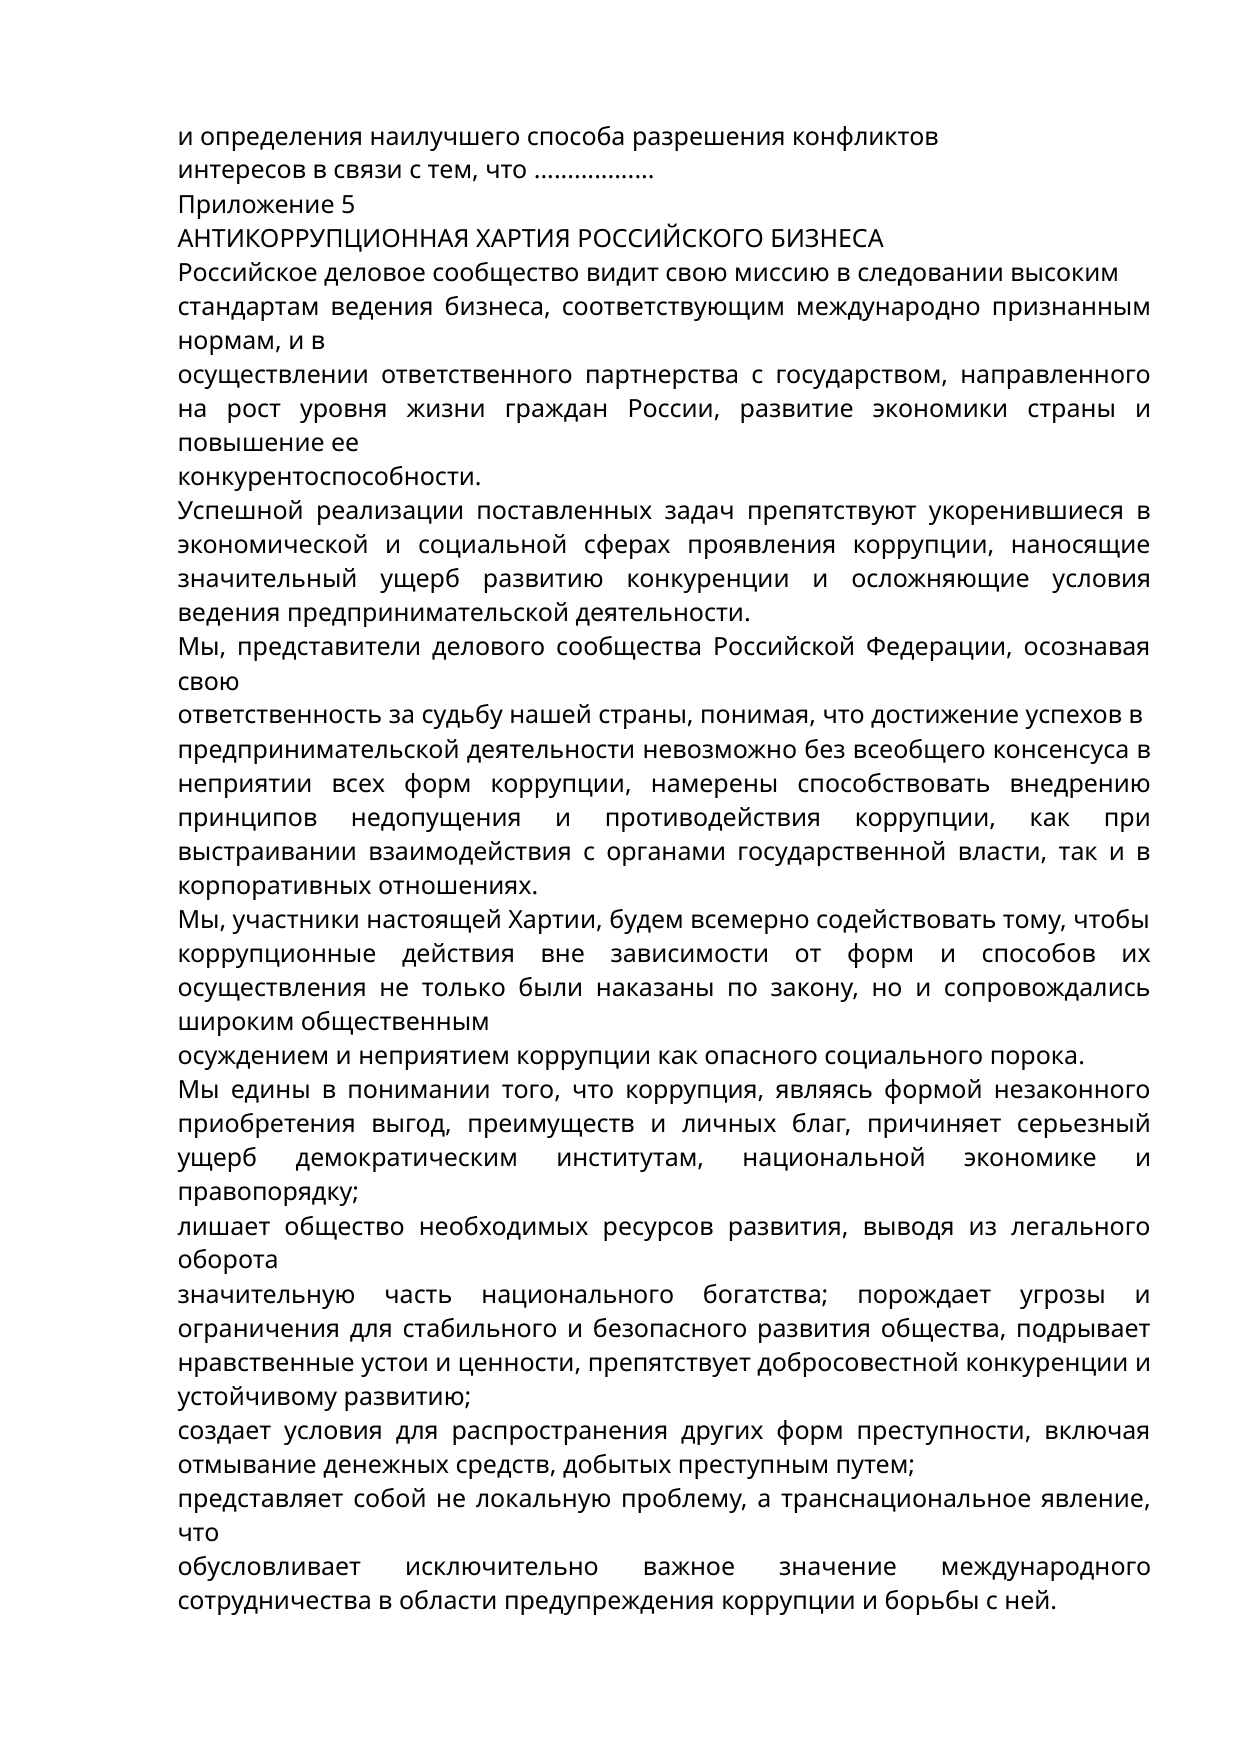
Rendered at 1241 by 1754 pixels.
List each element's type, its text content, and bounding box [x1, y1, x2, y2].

text Российское деловое сообщество видит свою миссию в следовании высоким [177, 254, 1152, 288]
text Приложение 5 [177, 186, 1152, 220]
text осуждением и неприятием коррупции как опасного социального порока. [177, 1038, 1152, 1072]
text представляет собой не локальную проблему, а транснациональное явление, что [177, 1481, 1152, 1549]
text Мы, участники настоящей Хартии, будем всемерно содействовать тому, чтобы [177, 902, 1152, 936]
text АНТИКОРРУПЦИОННАЯ ХАРТИЯ РОССИЙСКОГО БИЗНЕСА [177, 220, 1152, 254]
text значительную часть национального богатства; порождает угрозы и ограничения для стабильного и безопасного развития общества, подрывает нравственные устои и ценности, препятствует добросовестной конкуренции и устойчивому развитию; [177, 1276, 1152, 1412]
text осуществлении ответственного партнерства с государством, направленного на рост уровня жизни граждан России, развитие экономики страны и повышение ее [177, 357, 1152, 459]
text стандартам ведения бизнеса, соответствующим международно признанным нормам, и в [177, 288, 1152, 357]
text Мы, представители делового сообщества Российской Федерации, осознавая свою [177, 629, 1152, 697]
text коррупционные действия вне зависимости от форм и способов их осуществления не только были наказаны по закону, но и сопровождались широким общественным [177, 936, 1152, 1038]
text ответственность за судьбу нашей страны, понимая, что достижение успехов в [177, 697, 1152, 731]
text Мы едины в понимании того, что коррупция, являясь формой незаконного приобретения выгод, преимуществ и личных благ, причиняет серьезный ущерб демократическим институтам, национальной экономике и правопорядку; [177, 1072, 1152, 1208]
text и определения наилучшего способа разрешения конфликтов [177, 118, 1152, 152]
text создает условия для распространения других форм преступности, включая отмывание денежных средств, добытых преступным путем; [177, 1412, 1152, 1481]
text предпринимательской деятельности невозможно без всеобщего консенсуса в неприятии всех форм коррупции, намерены способствовать внедрению принципов недопущения и противодействия коррупции, как при выстраивании взаимодействия с органами государственной власти, так и в корпоративных отношениях. [177, 731, 1152, 902]
text конкурентоспособности. [177, 459, 1152, 493]
text обусловливает исключительно важное значение международного сотрудничества в области предупреждения коррупции и борьбы с ней. [177, 1549, 1152, 1617]
text лишает общество необходимых ресурсов развития, выводя из легального оборота [177, 1208, 1152, 1276]
text интересов в связи с тем, что .................. [177, 152, 1152, 186]
text Успешной реализации поставленных задач препятствуют укоренившиеся в экономической и социальной сферах проявления коррупции, наносящие значительный ущерб развитию конкуренции и осложняющие условия ведения предпринимательской деятельности. [177, 493, 1152, 629]
